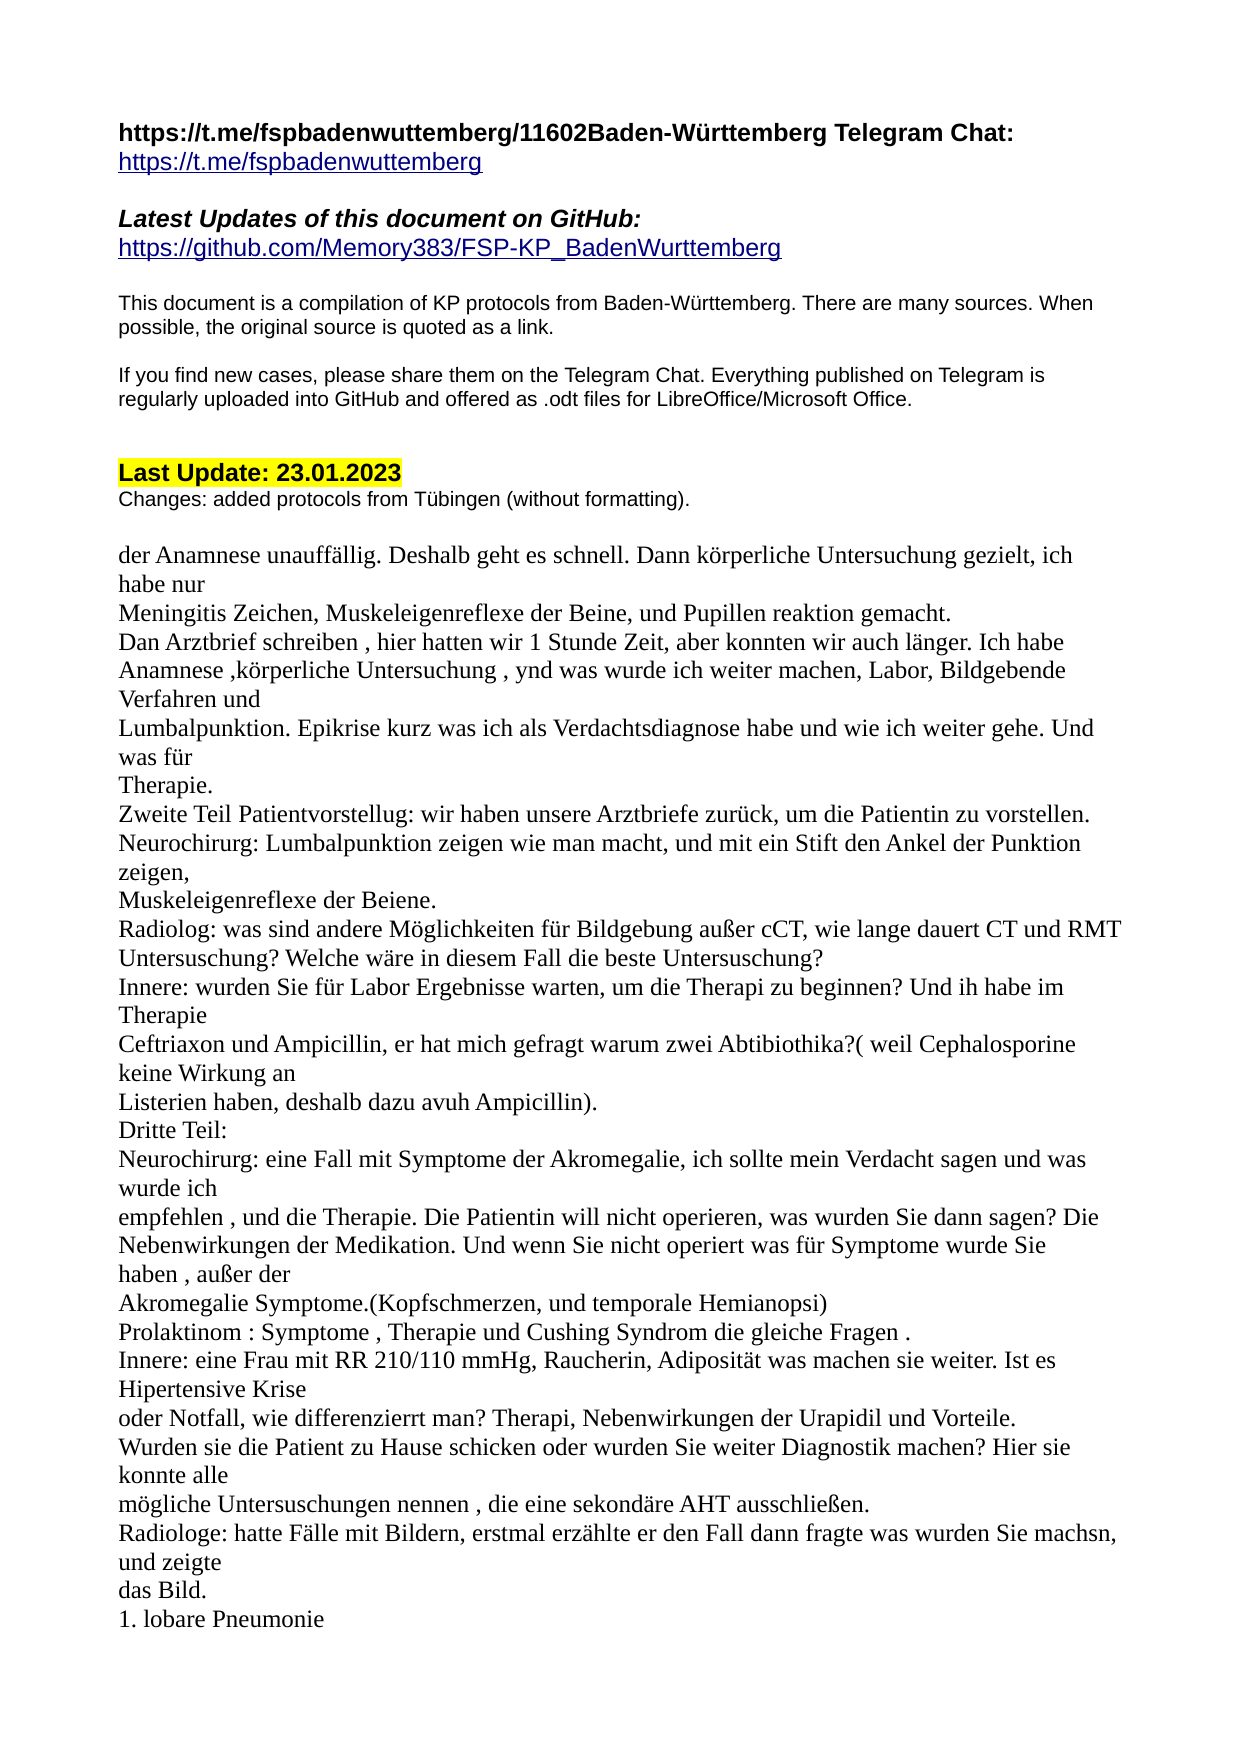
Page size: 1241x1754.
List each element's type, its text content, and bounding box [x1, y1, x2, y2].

text Dan Arztbrief schreiben , hier hatten wir 1 Stunde Zeit, aber konnten wir auch länger. Ich habe [118, 627, 1122, 656]
text oder Notfall, wie differenzierrt man? Therapi, Nebenwirkungen der Urapidil und Vorteile. [118, 1403, 1122, 1432]
text Anamnese ,körperliche Untersuchung , ynd was wurde ich weiter machen, Labor, Bildgebende Verfahren und [118, 656, 1122, 713]
text Dritte Teil: [118, 1116, 1122, 1144]
text Innere: eine Frau mit RR 210/110 mmHg, Raucherin, Adiposität was machen sie weiter. Ist es Hipertensive Krise [118, 1346, 1122, 1403]
text Radiologe: hatte Fälle mit Bildern, erstmal erzählte er den Fall dann fragte was wurden Sie machsn, und zeigte [118, 1518, 1122, 1576]
text Therapie. [118, 771, 1122, 799]
text das Bild. [118, 1576, 1122, 1604]
text Lumbalpunktion. Epikrise kurz was ich als Verdachtsdiagnose habe und wie ich weiter gehe. Und was für [118, 713, 1122, 771]
text Untersuschung? Welche wäre in diesem Fall die beste Untersuschung? [118, 943, 1122, 972]
text 1. lobare Pneumonie [118, 1604, 1122, 1633]
text Neurochirurg: Lumbalpunktion zeigen wie man macht, und mit ein Stift den Ankel der Punktion zeigen, [118, 828, 1122, 886]
text mögliche Untersuschungen nennen , die eine sekondäre AHT ausschließen. [118, 1489, 1122, 1518]
text Ceftriaxon und Ampicillin, er hat mich gefragt warum zwei Abtibiothika?( weil Cephalosporine keine Wirkung an [118, 1029, 1122, 1087]
text Nebenwirkungen der Medikation. Und wenn Sie nicht operiert was für Symptome wurde Sie haben , außer der [118, 1231, 1122, 1288]
text Meningitis Zeichen, Muskeleigenreflexe der Beine, und Pupillen reaktion gemacht. [118, 598, 1122, 627]
text Innere: wurden Sie für Labor Ergebnisse warten, um die Therapi zu beginnen? Und ih habe im Therapie [118, 972, 1122, 1029]
text Akromegalie Symptome.(Kopfschmerzen, und temporale Hemianopsi) [118, 1288, 1122, 1317]
text Muskeleigenreflexe der Beiene. [118, 886, 1122, 914]
text Radiolog: was sind andere Möglichkeiten für Bildgebung außer cCT, wie lange dauert CT und RMT [118, 914, 1122, 943]
text empfehlen , und die Therapie. Die Patientin will nicht operieren, was wurden Sie dann sagen? Die [118, 1202, 1122, 1231]
text Wurden sie die Patient zu Hause schicken oder wurden Sie weiter Diagnostik machen? Hier sie konnte alle [118, 1432, 1122, 1489]
text Neurochirurg: eine Fall mit Symptome der Akromegalie, ich sollte mein Verdacht sagen und was wurde ich [118, 1144, 1122, 1202]
text der Anamnese unauffällig. Deshalb geht es schnell. Dann körperliche Untersuchung gezielt, ich habe nur [118, 541, 1122, 598]
text Prolaktinom : Symptome , Therapie und Cushing Syndrom die gleiche Fragen . [118, 1317, 1122, 1346]
text Zweite Teil Patientvorstellug: wir haben unsere Arztbriefe zurück, um die Patientin zu vorstellen. [118, 799, 1122, 828]
text Listerien haben, deshalb dazu avuh Ampicillin). [118, 1087, 1122, 1116]
